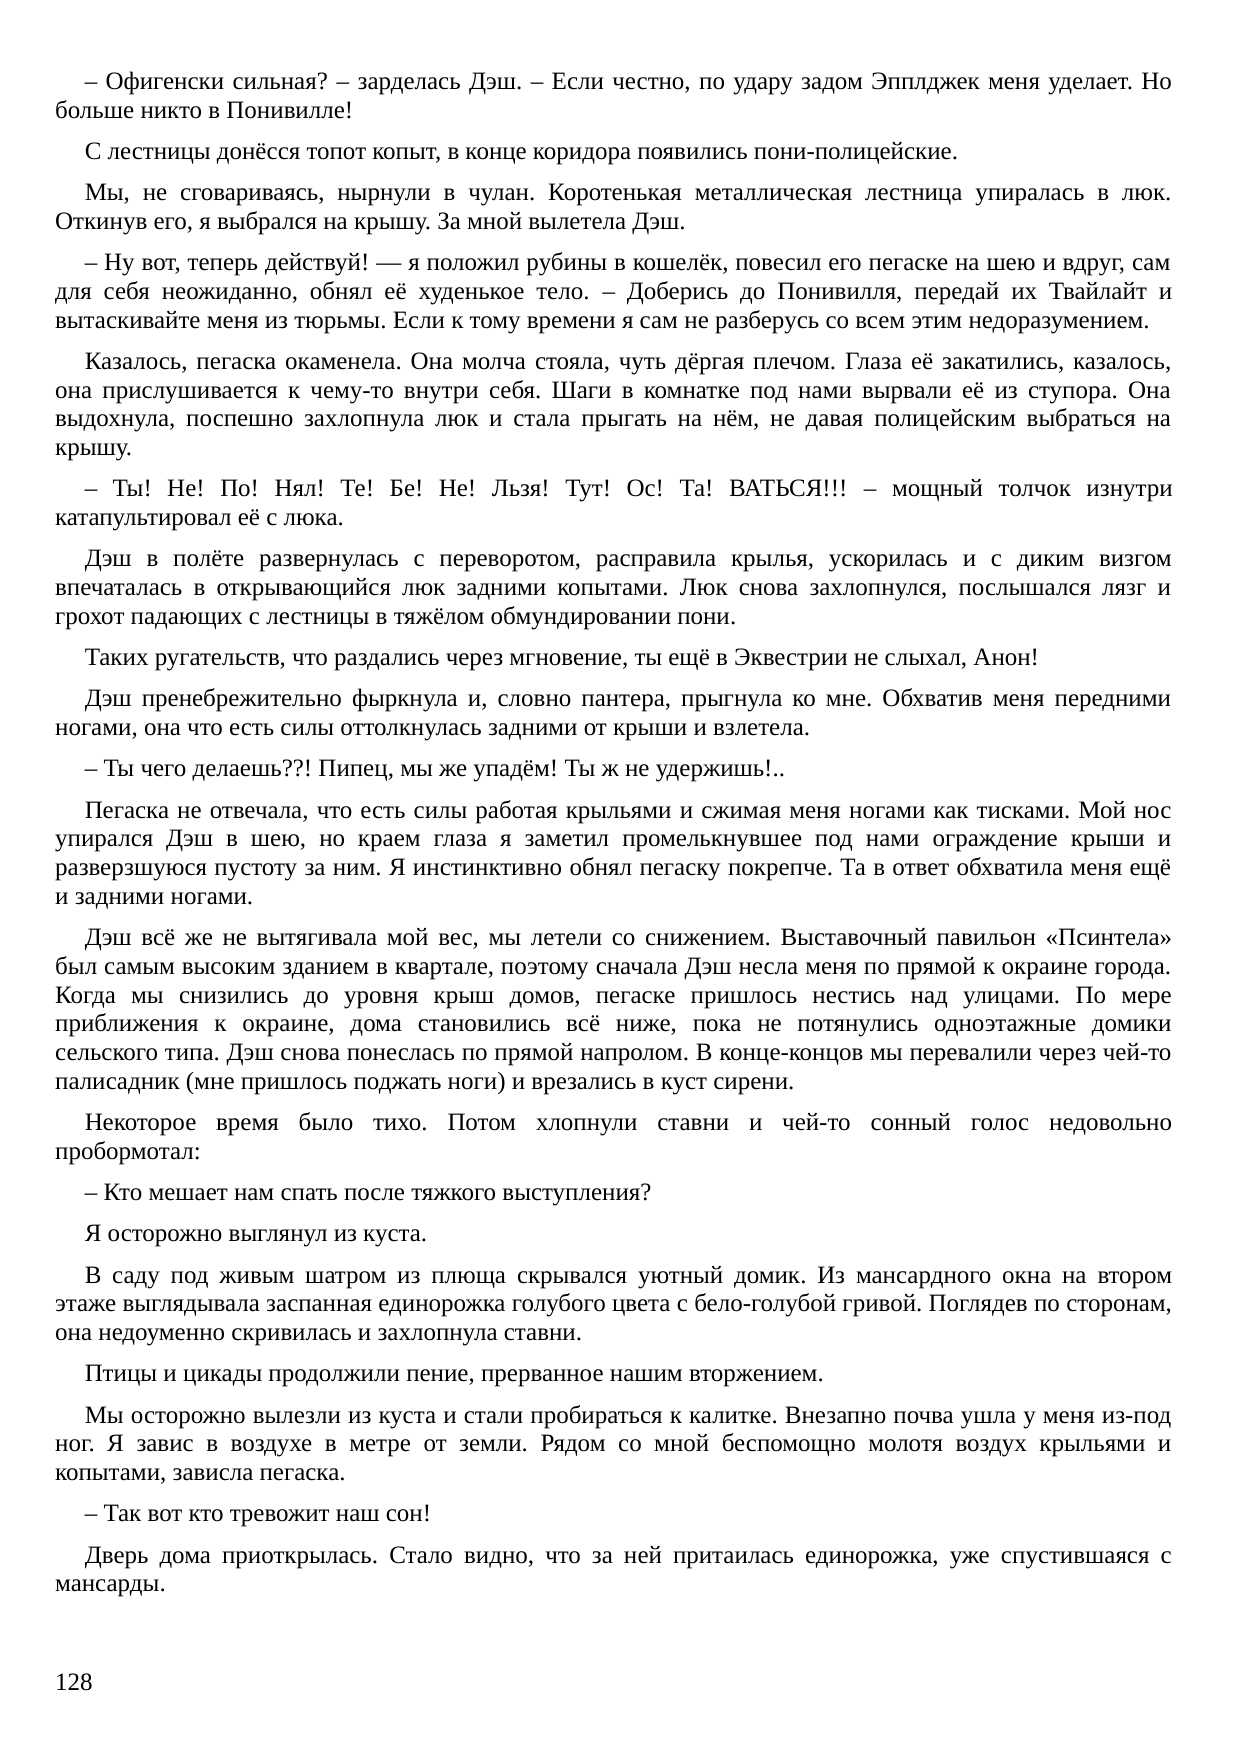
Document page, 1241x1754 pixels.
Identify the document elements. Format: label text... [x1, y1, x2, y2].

text – Кто мешает нам спать после тяжкого выступления? [55, 1177, 1173, 1206]
text Я осторожно выглянул из куста. [55, 1218, 1173, 1247]
text С лестницы донёсся топот копыт, в конце коридора появились пони-полицейские. [55, 136, 1173, 165]
text – Ты чего делаешь??! Пипец, мы же упадём! Ты ж не удержишь!.. [55, 753, 1173, 782]
text Мы, не сговариваясь, нырнули в чулан. Коротенькая металлическая лестница упиралась в люк. Откинув его, я выбрался на крышу. За мной вылетела Дэш. [55, 177, 1173, 235]
text Дэш всё же не вытягивала мой вес, мы летели со снижением. Выставочный павильон «Псинтела» был самым высоким зданием в квартале, поэтому сначала Дэш несла меня по прямой к окраине города. Когда мы снизились до уровня крыш домов, пегаске пришлось нестись над улицами. По мере приближения к окраине, дома становились всё ниже, пока не потянулись одноэтажные домики сельского типа. Дэш снова понеслась по прямой напролом. В конце-концов мы перевалили через чей-то палисадник (мне пришлось поджать ноги) и врезались в куст сирени. [55, 922, 1173, 1095]
text – Ну вот, теперь действуй! — я положил рубины в кошелёк, повесил его пегаске на шею и вдруг, сам для себя неожиданно, обнял её худенькое тело. – Доберись до Понивилля, передай их Твайлайт и вытаскивайте меня из тюрьмы. Если к тому времени я сам не разберусь со всем этим недоразумением. [55, 247, 1173, 333]
text Пегаска не отвечала, что есть силы работая крыльями и сжимая меня ногами как тисками. Мой нос упирался Дэш в шею, но краем глаза я заметил промелькнувшее под нами ограждение крыши и разверзшуюся пустоту за ним. Я инстинктивно обнял пегаску покрепче. Та в ответ обхватила меня ещё и задними ногами. [55, 795, 1173, 910]
text Некоторое время было тихо. Потом хлопнули ставни и чей-то сонный голос недовольно пробормотал: [55, 1107, 1173, 1165]
text – Офигенски сильная? – зарделась Дэш. – Если честно, по удару задом Эпплджек меня уделает. Но больше никто в Понивилле! [55, 66, 1173, 123]
text Мы осторожно вылезли из куста и стали пробираться к калитке. Внезапно почва ушла у меня из-под ног. Я завис в воздухе в метре от земли. Рядом со мной беспомощно молотя воздух крыльями и копытами, зависла пегаска. [55, 1400, 1173, 1486]
text Птицы и цикады продолжили пение, прерванное нашим вторжением. [55, 1358, 1173, 1387]
text В саду под живым шатром из плюща скрывался уютный домик. Из мансардного окна на втором этаже выглядывала заспанная единорожка голубого цвета с бело-голубой гривой. Поглядев по сторонам, она недоуменно скривилась и захлопнула ставни. [55, 1260, 1173, 1346]
text – Так вот кто тревожит наш сон! [55, 1498, 1173, 1527]
text Дэш пренебрежительно фыркнула и, словно пантера, прыгнула ко мне. Обхватив меня передними ногами, она что есть силы оттолкнулась задними от крыши и взлетела. [55, 683, 1173, 741]
text Дверь дома приоткрылась. Стало видно, что за ней притаилась единорожка, уже спустившаяся с мансарды. [55, 1540, 1173, 1597]
text – Ты! Не! По! Нял! Те! Бе! Не! Льзя! Тут! Ос! Та! ВАТЬСЯ!!! – мощный толчок изнутри катапультировал её с люка. [55, 473, 1173, 531]
text Казалось, пегаска окаменела. Она молча стояла, чуть дёргая плечом. Глаза её закатились, казалось, она прислушивается к чему-то внутри себя. Шаги в комнатке под нами вырвали её из ступора. Она выдохнула, поспешно захлопнула люк и стала прыгать на нём, не давая полицейским выбраться на крышу. [55, 346, 1173, 461]
text Дэш в полёте развернулась с переворотом, расправила крылья, ускорилась и с диким визгом впечаталась в открывающийся люк задними копытами. Люк снова захлопнулся, послышался лязг и грохот падающих с лестницы в тяжёлом обмундировании пони. [55, 543, 1173, 630]
text Таких ругательств, что раздались через мгновение, ты ещё в Эквестрии не слыхал, Анон! [55, 642, 1173, 671]
